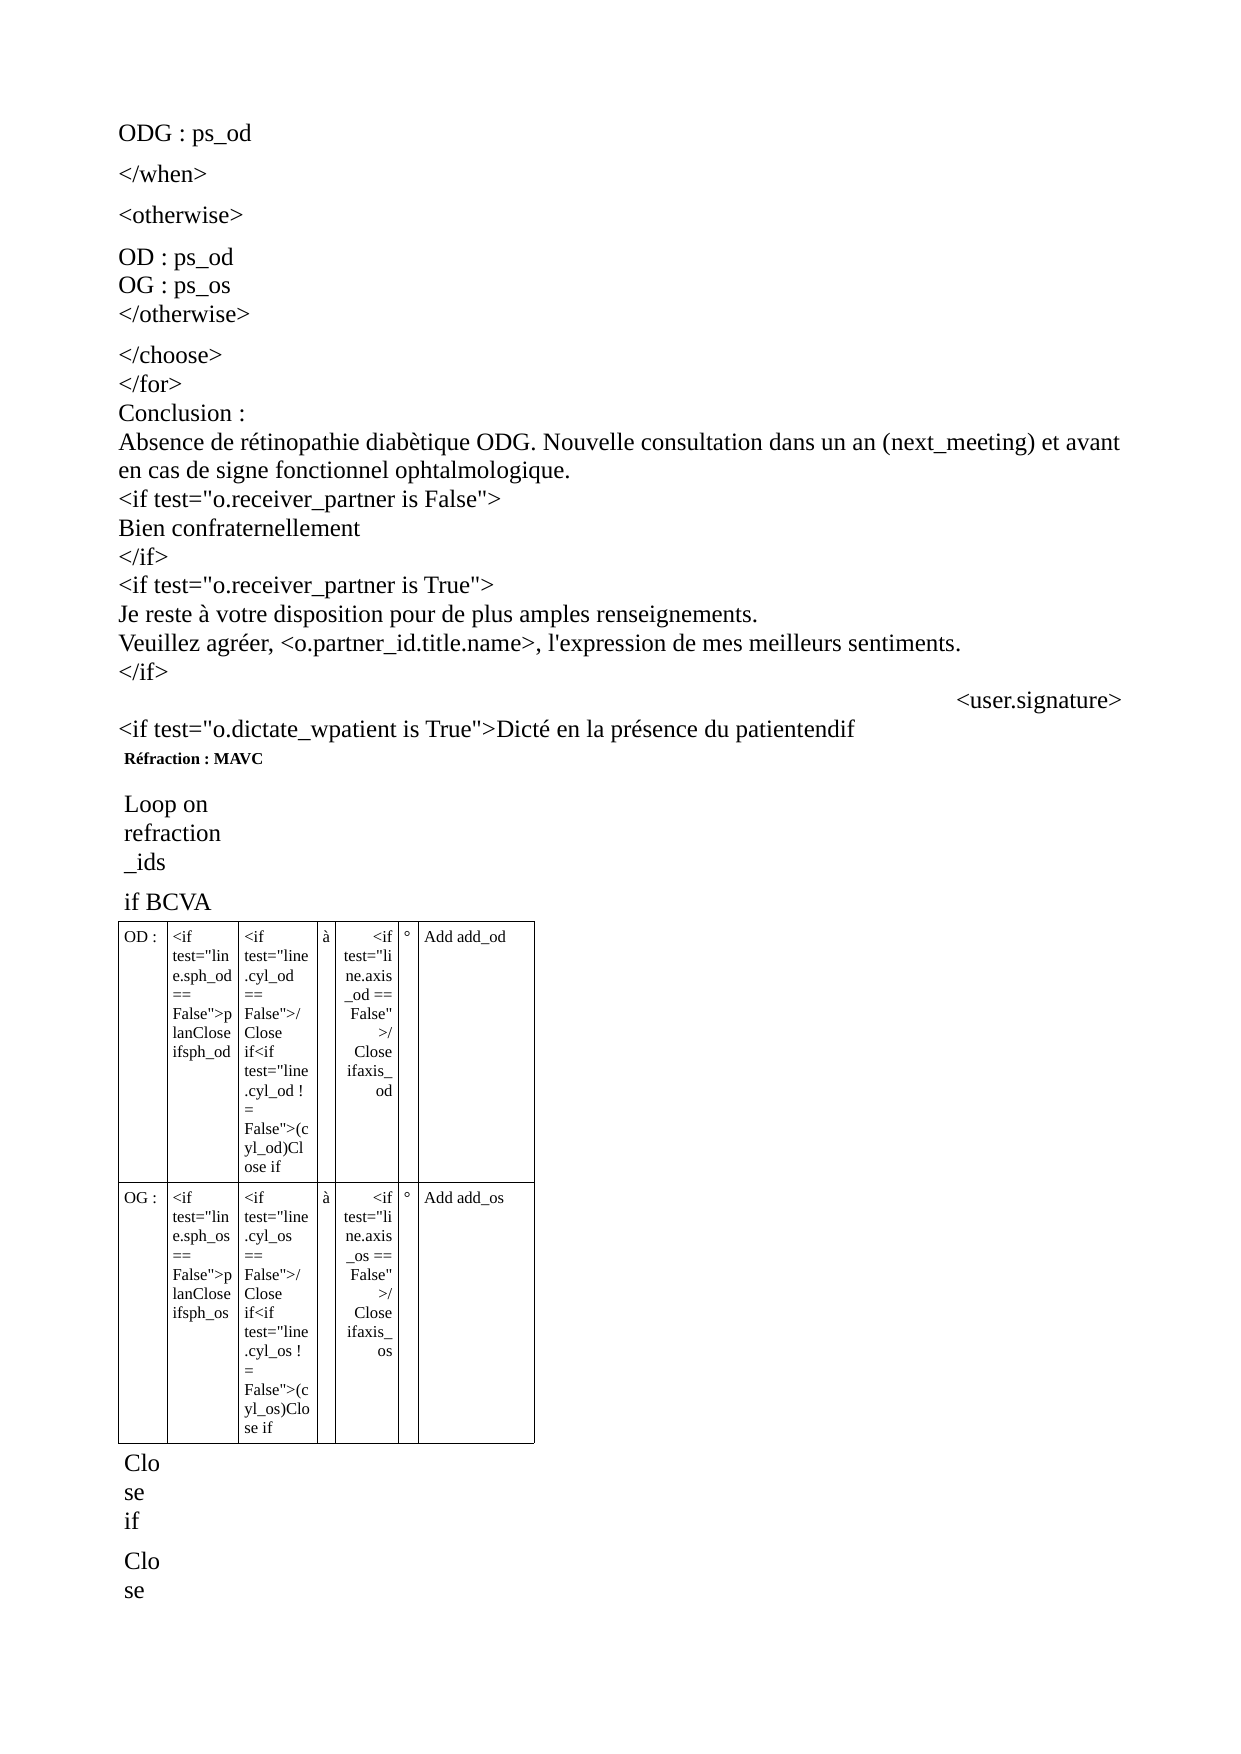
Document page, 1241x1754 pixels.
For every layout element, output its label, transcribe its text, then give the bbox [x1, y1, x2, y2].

table_cell [418, 783, 534, 881]
table_cell [317, 783, 335, 881]
table_cell [167, 1541, 238, 1609]
table_cell [335, 783, 398, 881]
text Je reste à votre disposition pour de plus amples renseignements. [118, 599, 1122, 628]
table_cell [335, 1541, 398, 1609]
table_cell [398, 881, 418, 921]
text Absence de rétinopathie diabètique ODG. Nouvelle consultation dans un an (next_meeting) et avant en cas de signe fonctionnel ophtalmologique. [118, 427, 1122, 484]
table_cell [239, 783, 317, 881]
text ODG : ps_od [118, 118, 1122, 147]
text <otherwise> [118, 201, 1122, 229]
text </choose> [118, 341, 1122, 369]
table_cell Add add_od [419, 922, 534, 1182]
table_header [398, 743, 418, 783]
table_cell [317, 1541, 335, 1609]
table_cell [167, 1444, 238, 1541]
table_cell ° [399, 922, 418, 1182]
text <if test="o.dictate_wpatient is True">Dicté en la présence du patientendif [118, 714, 1122, 743]
table_cell <if test="line.cyl_os == False">/Close if<if test="line.cyl_os != False">(cyl_os)Close if [239, 1183, 317, 1443]
table_header [317, 743, 335, 783]
text Bien confraternellement [118, 513, 1122, 542]
table_header [418, 743, 534, 783]
text <if test="o.receiver_partner is True"> [118, 571, 1122, 599]
table_cell <if test="line.axis_os == False">/Close ifaxis_os [336, 1183, 398, 1443]
table_cell [398, 1444, 418, 1541]
text </if> [118, 542, 1122, 571]
table_cell ° [399, 1183, 418, 1443]
text </if> [118, 657, 1122, 686]
table_cell à [318, 1183, 335, 1443]
table_cell <if test="line.cyl_od == False">/Close if<if test="line.cyl_od != False">(cyl_od)Close if [239, 922, 317, 1182]
table_header Réfraction : MAVC [118, 743, 317, 783]
text Conclusion : [118, 398, 1122, 427]
table_cell [335, 881, 398, 921]
table_cell [239, 1541, 317, 1609]
text <user.signature> [118, 686, 1122, 714]
text </otherwise> [118, 299, 1122, 328]
table_cell if BCVA [118, 881, 238, 921]
table_cell [398, 1541, 418, 1609]
table_cell à [318, 922, 335, 1182]
table_cell <if test="line.sph_os == False">planClose ifsph_os [168, 1183, 238, 1443]
text </for> [118, 369, 1122, 398]
text OG : ps_os [118, 271, 1122, 299]
table_cell OG : [119, 1183, 167, 1443]
table_cell Close [118, 1541, 167, 1609]
table_cell [317, 1444, 335, 1541]
table_cell [335, 1444, 398, 1541]
table_cell Close if [118, 1444, 167, 1541]
table_cell <if test="line.axis_od == False">/Close ifaxis_od [336, 922, 398, 1182]
table_cell Add add_os [419, 1183, 534, 1443]
table_cell [418, 1541, 534, 1609]
table_cell [418, 1444, 534, 1541]
text Veuillez agréer, <o.partner_id.title.name>, l'expression de mes meilleurs sentiments. [118, 628, 1122, 657]
table_cell [317, 881, 335, 921]
table_cell [239, 881, 317, 921]
table_cell [398, 783, 418, 881]
table_cell Loop on refraction_ids [118, 783, 238, 881]
table_cell [418, 881, 534, 921]
table_header [335, 743, 398, 783]
text OD : ps_od [118, 242, 1122, 271]
table_cell OD : [119, 922, 167, 1182]
table_cell <if test="line.sph_od == False">planClose ifsph_od [168, 922, 238, 1182]
text </when> [118, 159, 1122, 188]
table_cell [239, 1444, 317, 1541]
text <if test="o.receiver_partner is False"> [118, 484, 1122, 513]
